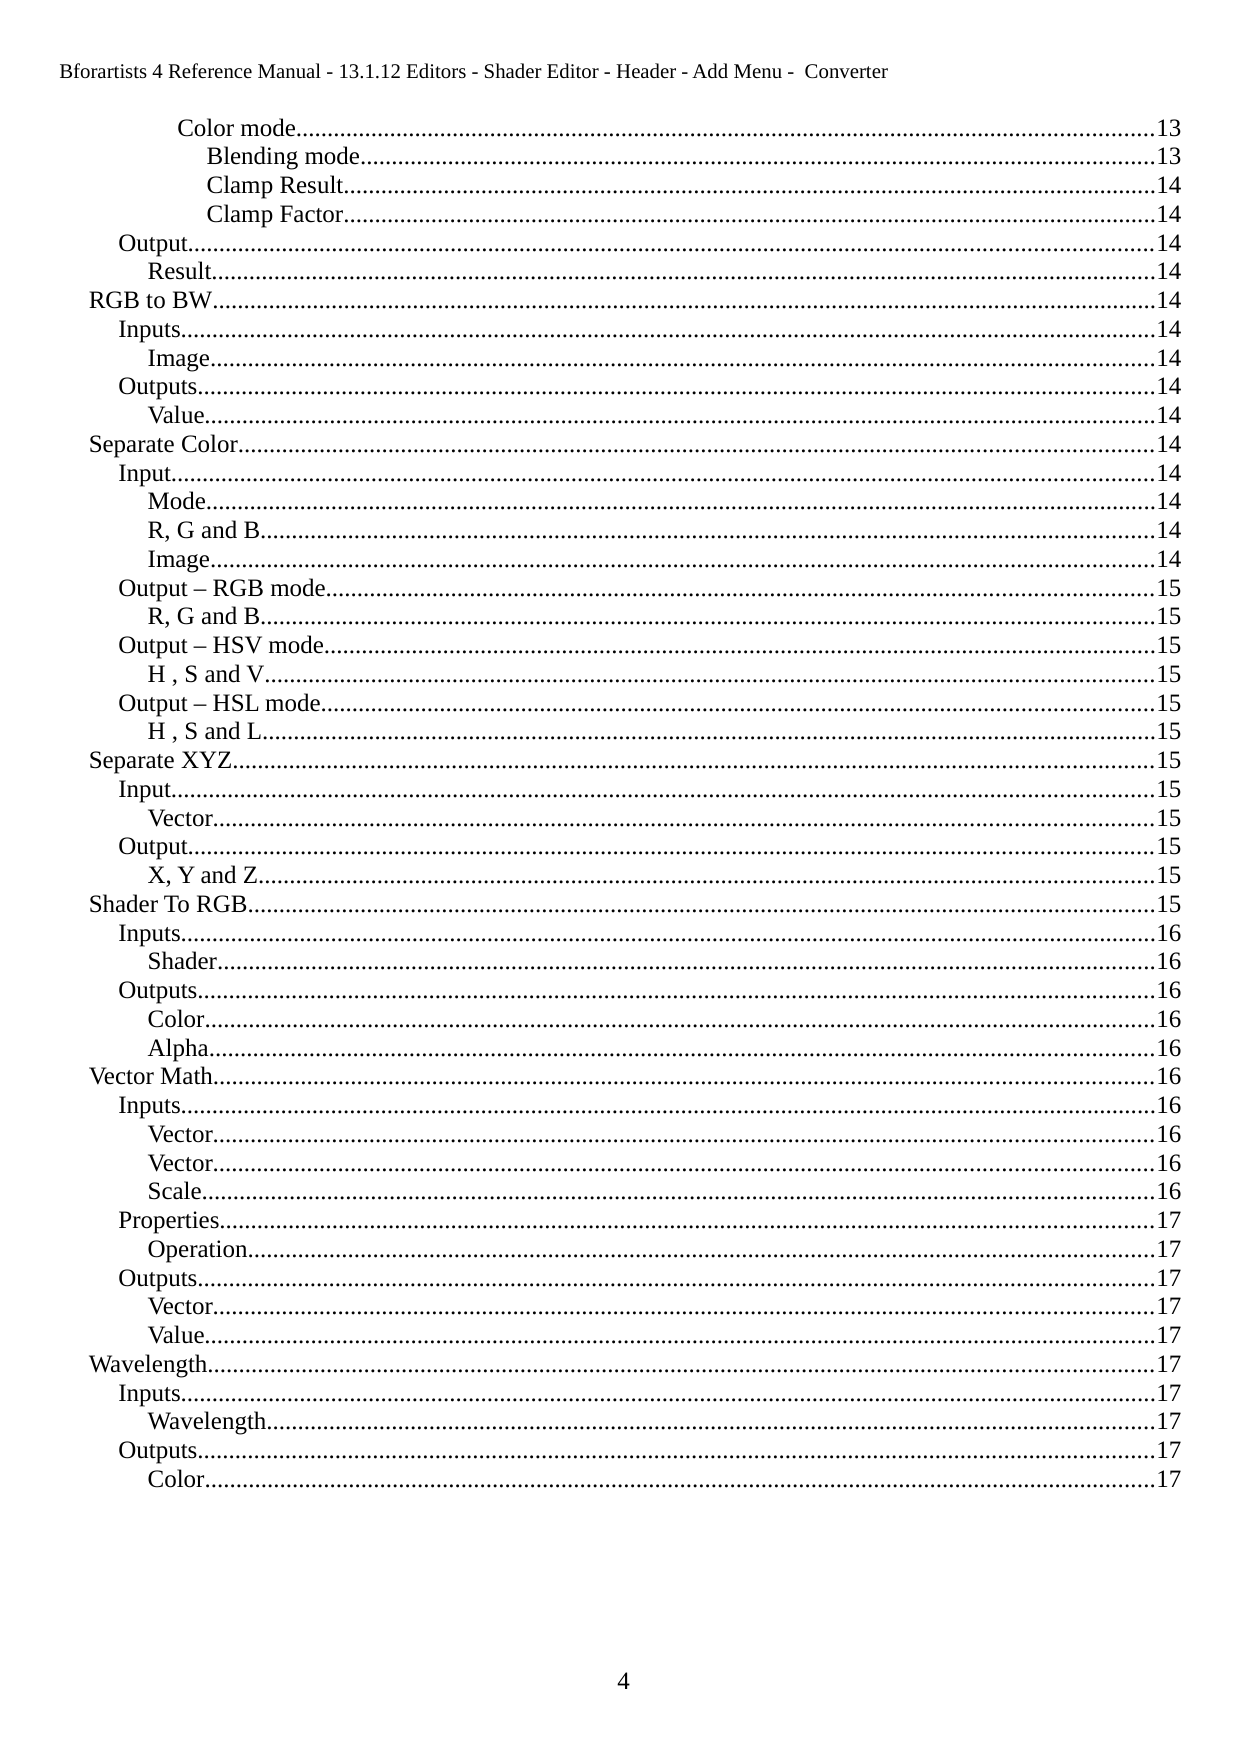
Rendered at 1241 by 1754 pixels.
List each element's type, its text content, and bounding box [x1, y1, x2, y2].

text Result 14 [147, 256, 1181, 285]
text Inputs 16 [118, 1090, 1181, 1119]
text Image 14 [147, 544, 1181, 573]
text Input 15 [118, 774, 1181, 803]
text Outputs 14 [118, 371, 1181, 400]
text R, G and B 14 [147, 515, 1181, 544]
text Alpha 16 [147, 1033, 1181, 1061]
text H , S and L 15 [147, 716, 1181, 745]
text Value 14 [147, 400, 1181, 429]
text Wavelength 17 [88, 1349, 1181, 1378]
text Vector Math 16 [88, 1061, 1181, 1090]
text Output 15 [118, 831, 1181, 860]
text Clamp Factor 14 [206, 199, 1181, 228]
text Outputs 17 [118, 1263, 1181, 1291]
text Outputs 17 [118, 1435, 1181, 1464]
text Inputs 14 [118, 314, 1181, 343]
text Vector 16 [147, 1148, 1181, 1176]
text Wavelength 17 [147, 1406, 1181, 1435]
text Mode 14 [147, 486, 1181, 515]
text Color 17 [147, 1464, 1181, 1493]
text Properties 17 [118, 1205, 1181, 1234]
text Value 17 [147, 1320, 1181, 1349]
text Clamp Result 14 [206, 170, 1181, 199]
text Output – RGB mode 15 [118, 573, 1181, 601]
text Input 14 [118, 458, 1181, 486]
text Separate XYZ 15 [88, 745, 1181, 774]
text R, G and B 15 [147, 601, 1181, 630]
text Inputs 16 [118, 918, 1181, 946]
text Outputs 16 [118, 975, 1181, 1004]
text Shader To RGB 15 [88, 889, 1181, 918]
text H , S and V 15 [147, 659, 1181, 688]
text Separate Color 14 [88, 429, 1181, 458]
text X, Y and Z 15 [147, 860, 1181, 889]
text Vector 17 [147, 1291, 1181, 1320]
text Operation 17 [147, 1234, 1181, 1263]
text Color mode 13 [177, 113, 1181, 141]
text Shader 16 [147, 946, 1181, 975]
text Blending mode 13 [206, 141, 1181, 170]
text Scale 16 [147, 1176, 1181, 1205]
text Output – HSV mode 15 [118, 630, 1181, 659]
text Vector 15 [147, 803, 1181, 831]
text Color 16 [147, 1004, 1181, 1033]
text RGB to BW 14 [88, 285, 1181, 314]
text Output 14 [118, 228, 1181, 256]
text Output – HSL mode 15 [118, 688, 1181, 716]
text Vector 16 [147, 1119, 1181, 1148]
text Image 14 [147, 343, 1181, 371]
text Inputs 17 [118, 1378, 1181, 1406]
